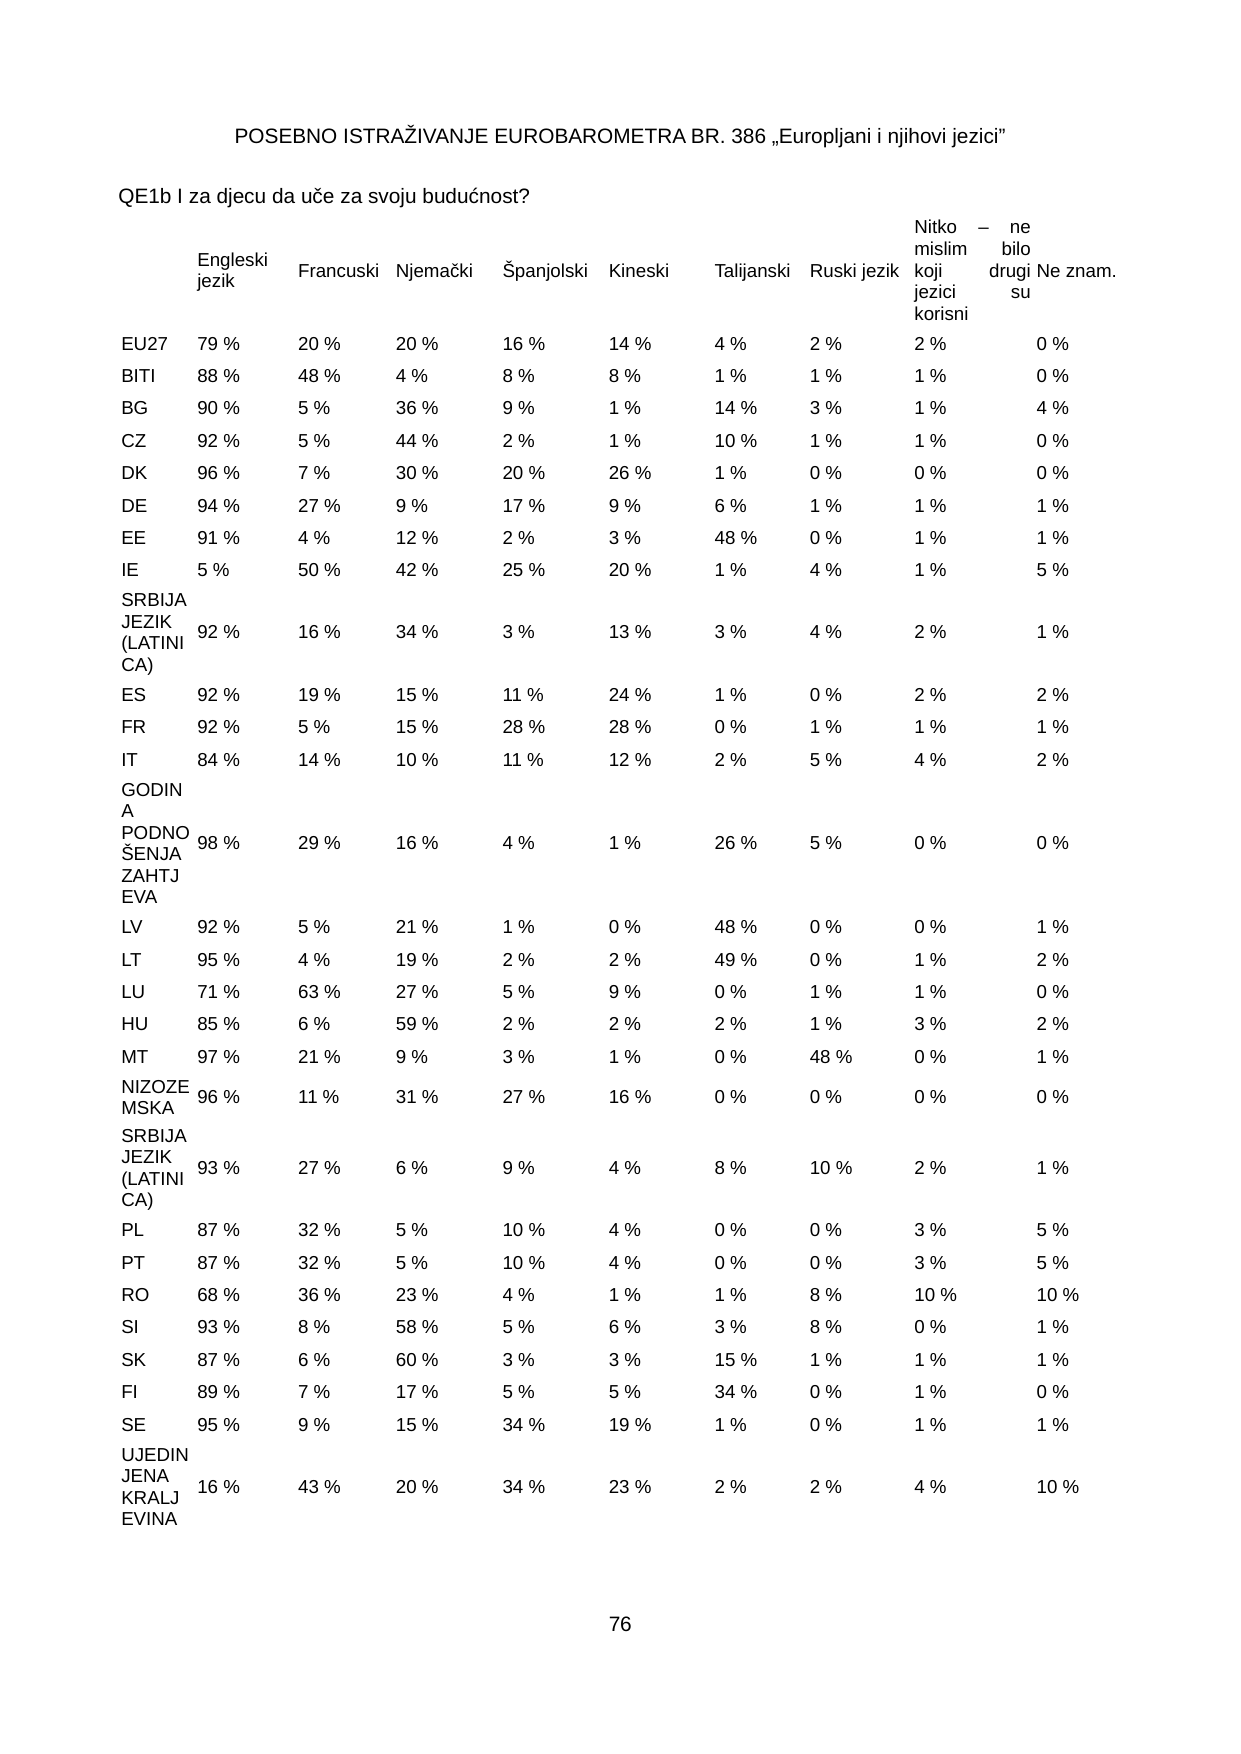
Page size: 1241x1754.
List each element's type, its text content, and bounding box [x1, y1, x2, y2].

table_cell SRBIJA JEZIK (LATINICA) [118, 1122, 194, 1214]
table_cell 1 % [711, 678, 807, 711]
table_cell 2 % [711, 1008, 807, 1040]
table_cell 6 % [295, 1008, 393, 1040]
table_cell 2 % [1034, 1008, 1122, 1040]
table_cell 1 % [911, 1408, 1033, 1440]
table_cell 16 % [393, 775, 499, 911]
table_cell 19 % [393, 943, 499, 975]
table_cell 0 % [911, 1311, 1033, 1343]
table_cell LT [118, 943, 194, 975]
table_cell 43 % [295, 1440, 393, 1532]
table_cell 15 % [393, 1408, 499, 1440]
table_cell 2 % [499, 424, 606, 457]
table_cell 10 % [499, 1246, 606, 1278]
table_cell 19 % [606, 1408, 711, 1440]
table_cell SE [118, 1408, 194, 1440]
table_cell 2 % [807, 1440, 911, 1532]
table_cell 30 % [393, 457, 499, 489]
table_cell 0 % [1034, 1073, 1122, 1122]
table_cell 1 % [911, 554, 1033, 586]
table_cell 1 % [711, 359, 807, 392]
table_cell 2 % [911, 586, 1033, 678]
table_cell 1 % [606, 1040, 711, 1073]
table_cell 1 % [711, 1279, 807, 1311]
table_cell 1 % [1034, 1122, 1122, 1214]
table_cell IE [118, 554, 194, 586]
table_cell 16 % [194, 1440, 295, 1532]
table_cell 32 % [295, 1214, 393, 1246]
table_cell 36 % [295, 1279, 393, 1311]
table_cell 1 % [911, 711, 1033, 743]
table_cell 1 % [1034, 521, 1122, 554]
table_cell SRBIJA JEZIK (LATINICA) [118, 586, 194, 678]
table_cell 0 % [807, 911, 911, 943]
table_cell 0 % [711, 1040, 807, 1073]
table_cell 1 % [807, 424, 911, 457]
table_cell 2 % [606, 1008, 711, 1040]
table_cell 29 % [295, 775, 393, 911]
table_cell 0 % [911, 457, 1033, 489]
table_cell 93 % [194, 1311, 295, 1343]
table_cell LV [118, 911, 194, 943]
table_cell UJEDINJENA KRALJEVINA [118, 1440, 194, 1532]
table_cell 87 % [194, 1246, 295, 1278]
table_cell 11 % [499, 678, 606, 711]
table_cell 10 % [807, 1122, 911, 1214]
table_cell 10 % [711, 424, 807, 457]
table_cell 1 % [1034, 586, 1122, 678]
table_cell FR [118, 711, 194, 743]
table_cell 44 % [393, 424, 499, 457]
table_cell 0 % [1034, 327, 1122, 359]
table_cell 4 % [606, 1214, 711, 1246]
table_cell DK [118, 457, 194, 489]
table_header Francuski [295, 213, 393, 327]
table_cell PL [118, 1214, 194, 1246]
table_cell 9 % [393, 1040, 499, 1073]
table_cell 3 % [606, 521, 711, 554]
table_cell 1 % [807, 975, 911, 1008]
table_header Ruski jezik [807, 213, 911, 327]
table_cell 3 % [911, 1214, 1033, 1246]
table_cell 13 % [606, 586, 711, 678]
table_cell 7 % [295, 1376, 393, 1408]
table_cell 0 % [711, 711, 807, 743]
table_cell 15 % [393, 711, 499, 743]
table_cell 0 % [1034, 775, 1122, 911]
table_cell 48 % [711, 521, 807, 554]
table_cell 59 % [393, 1008, 499, 1040]
table_cell 27 % [499, 1073, 606, 1122]
table_cell 3 % [606, 1343, 711, 1376]
table_cell 0 % [807, 521, 911, 554]
table_cell 48 % [711, 911, 807, 943]
table_cell 50 % [295, 554, 393, 586]
table_cell 92 % [194, 424, 295, 457]
table_cell 2 % [1034, 678, 1122, 711]
table_cell 3 % [711, 1311, 807, 1343]
table_cell 5 % [194, 554, 295, 586]
table_cell 12 % [606, 743, 711, 775]
table_cell 0 % [711, 1073, 807, 1122]
table_cell 26 % [606, 457, 711, 489]
table_cell 16 % [606, 1073, 711, 1122]
table_cell 1 % [911, 521, 1033, 554]
table_cell 1 % [606, 424, 711, 457]
table_cell BG [118, 392, 194, 424]
table_cell 4 % [499, 1279, 606, 1311]
table_cell 96 % [194, 457, 295, 489]
table_header Talijanski [711, 213, 807, 327]
table_header Nitko – ne mislim bilo koji drugi jezici su korisni [911, 213, 1033, 327]
table_cell 1 % [807, 1008, 911, 1040]
table_cell 96 % [194, 1073, 295, 1122]
table_cell 4 % [807, 586, 911, 678]
table_cell 1 % [911, 1376, 1033, 1408]
table_cell 71 % [194, 975, 295, 1008]
table_cell 0 % [606, 911, 711, 943]
table_cell 92 % [194, 711, 295, 743]
table_cell 10 % [499, 1214, 606, 1246]
table_cell 34 % [499, 1408, 606, 1440]
table_cell 21 % [393, 911, 499, 943]
table_cell 11 % [295, 1073, 393, 1122]
table_cell 1 % [1034, 1311, 1122, 1343]
table_cell 6 % [295, 1343, 393, 1376]
table_cell 16 % [499, 327, 606, 359]
table_cell HU [118, 1008, 194, 1040]
table_cell 5 % [1034, 1246, 1122, 1278]
table_cell 1 % [1034, 489, 1122, 521]
table_cell 20 % [606, 554, 711, 586]
table_cell NIZOZEMSKA [118, 1073, 194, 1122]
table_cell 0 % [807, 943, 911, 975]
table_cell 2 % [499, 943, 606, 975]
table_cell 5 % [499, 1376, 606, 1408]
table_cell 17 % [393, 1376, 499, 1408]
table_cell 4 % [911, 743, 1033, 775]
table_cell 4 % [606, 1122, 711, 1214]
table_cell 1 % [911, 424, 1033, 457]
table_cell 87 % [194, 1214, 295, 1246]
table_cell 1 % [1034, 1408, 1122, 1440]
table_cell 93 % [194, 1122, 295, 1214]
table_cell 1 % [1034, 1040, 1122, 1073]
table_cell 27 % [295, 1122, 393, 1214]
table_cell 5 % [295, 392, 393, 424]
table_cell 0 % [1034, 457, 1122, 489]
table_cell 91 % [194, 521, 295, 554]
table_cell 28 % [606, 711, 711, 743]
table_cell 1 % [711, 457, 807, 489]
table_cell 0 % [911, 775, 1033, 911]
table_cell 1 % [606, 1279, 711, 1311]
table_cell 2 % [606, 943, 711, 975]
table_cell 88 % [194, 359, 295, 392]
table_cell 5 % [1034, 554, 1122, 586]
table_cell 3 % [499, 1343, 606, 1376]
table_cell 3 % [911, 1008, 1033, 1040]
table_cell 92 % [194, 911, 295, 943]
table_cell 49 % [711, 943, 807, 975]
table_cell 5 % [499, 975, 606, 1008]
table_cell 3 % [911, 1246, 1033, 1278]
table_cell 21 % [295, 1040, 393, 1073]
table_cell 10 % [1034, 1440, 1122, 1532]
table_cell 17 % [499, 489, 606, 521]
table_cell 3 % [711, 586, 807, 678]
table_cell 0 % [807, 1214, 911, 1246]
table_cell 5 % [393, 1246, 499, 1278]
table_cell 4 % [807, 554, 911, 586]
table_cell 10 % [1034, 1279, 1122, 1311]
table_cell 14 % [711, 392, 807, 424]
table_cell 5 % [295, 424, 393, 457]
table_cell 95 % [194, 1408, 295, 1440]
table_cell 6 % [711, 489, 807, 521]
table_header Engleski jezik [194, 213, 295, 327]
table_cell 15 % [711, 1343, 807, 1376]
table_cell 8 % [807, 1279, 911, 1311]
table_header Ne znam. [1034, 213, 1122, 327]
table_cell 1 % [807, 489, 911, 521]
table_cell 4 % [295, 943, 393, 975]
table_cell 58 % [393, 1311, 499, 1343]
table_cell 1 % [1034, 911, 1122, 943]
table_cell PT [118, 1246, 194, 1278]
table_cell 1 % [807, 359, 911, 392]
table_cell 4 % [295, 521, 393, 554]
table_cell SK [118, 1343, 194, 1376]
table_cell 11 % [499, 743, 606, 775]
table_cell 95 % [194, 943, 295, 975]
table_cell 4 % [606, 1246, 711, 1278]
table_cell 36 % [393, 392, 499, 424]
table_cell 1 % [1034, 1343, 1122, 1376]
table_cell 1 % [807, 711, 911, 743]
table_cell 24 % [606, 678, 711, 711]
table_cell 89 % [194, 1376, 295, 1408]
table_cell 8 % [606, 359, 711, 392]
table_cell 1 % [911, 975, 1033, 1008]
table_cell 4 % [711, 327, 807, 359]
table_cell 63 % [295, 975, 393, 1008]
table_cell 6 % [393, 1122, 499, 1214]
table_cell 23 % [393, 1279, 499, 1311]
table_cell 0 % [807, 457, 911, 489]
table_cell 84 % [194, 743, 295, 775]
table_cell 20 % [393, 327, 499, 359]
table_cell 94 % [194, 489, 295, 521]
table_cell 14 % [606, 327, 711, 359]
table_cell 20 % [295, 327, 393, 359]
table_cell 15 % [393, 678, 499, 711]
table_cell 8 % [807, 1311, 911, 1343]
table_cell 2 % [911, 327, 1033, 359]
table_cell 32 % [295, 1246, 393, 1278]
table_cell 7 % [295, 457, 393, 489]
table_cell 9 % [295, 1408, 393, 1440]
table_header Njemački [393, 213, 499, 327]
table_cell 1 % [911, 1343, 1033, 1376]
table_cell 1 % [606, 775, 711, 911]
table_cell 90 % [194, 392, 295, 424]
table_cell 19 % [295, 678, 393, 711]
table_cell 9 % [499, 1122, 606, 1214]
table_cell 26 % [711, 775, 807, 911]
table_cell 0 % [807, 678, 911, 711]
table_cell 48 % [807, 1040, 911, 1073]
table_cell 5 % [807, 775, 911, 911]
table_cell 0 % [711, 975, 807, 1008]
table_cell 60 % [393, 1343, 499, 1376]
table_cell 2 % [911, 678, 1033, 711]
table_cell 1 % [807, 1343, 911, 1376]
table_cell 8 % [711, 1122, 807, 1214]
table_cell 5 % [1034, 1214, 1122, 1246]
table_cell 0 % [807, 1376, 911, 1408]
table_cell 6 % [606, 1311, 711, 1343]
table_cell 2 % [807, 327, 911, 359]
table_cell 1 % [911, 359, 1033, 392]
table_cell 31 % [393, 1073, 499, 1122]
text QE1b I za djecu da uče za svoju budućnost? [118, 183, 1122, 207]
table_cell CZ [118, 424, 194, 457]
table_cell 48 % [295, 359, 393, 392]
table_cell 2 % [499, 521, 606, 554]
table_cell 2 % [911, 1122, 1033, 1214]
table_cell 5 % [295, 911, 393, 943]
table_cell 27 % [295, 489, 393, 521]
table_cell 3 % [499, 1040, 606, 1073]
table_cell 14 % [295, 743, 393, 775]
table_cell 2 % [1034, 943, 1122, 975]
table_cell 8 % [499, 359, 606, 392]
table_cell LU [118, 975, 194, 1008]
table_cell 28 % [499, 711, 606, 743]
table_cell 0 % [911, 911, 1033, 943]
table_cell 2 % [711, 1440, 807, 1532]
table_header Kineski [606, 213, 711, 327]
table_cell 0 % [1034, 1376, 1122, 1408]
table_cell 10 % [393, 743, 499, 775]
table_cell 8 % [295, 1311, 393, 1343]
table_cell 98 % [194, 775, 295, 911]
table_cell 79 % [194, 327, 295, 359]
table_cell 9 % [606, 975, 711, 1008]
table_header Španjolski [499, 213, 606, 327]
table_cell 0 % [711, 1214, 807, 1246]
table_cell 4 % [499, 775, 606, 911]
table_cell 42 % [393, 554, 499, 586]
table_cell FI [118, 1376, 194, 1408]
table_cell EU27 [118, 327, 194, 359]
table_cell 4 % [1034, 392, 1122, 424]
table_cell 1 % [911, 489, 1033, 521]
table_cell 92 % [194, 586, 295, 678]
table_cell 23 % [606, 1440, 711, 1532]
table_cell 0 % [1034, 359, 1122, 392]
table_cell 87 % [194, 1343, 295, 1376]
table_cell 0 % [911, 1040, 1033, 1073]
table_cell 2 % [711, 743, 807, 775]
table_cell 9 % [393, 489, 499, 521]
table_cell 3 % [807, 392, 911, 424]
table_cell 12 % [393, 521, 499, 554]
table_cell 0 % [911, 1073, 1033, 1122]
table_cell ES [118, 678, 194, 711]
table_cell 3 % [499, 586, 606, 678]
table_cell 4 % [911, 1440, 1033, 1532]
table_cell GODINA PODNOŠENJA ZAHTJEVA [118, 775, 194, 911]
table_cell 0 % [807, 1246, 911, 1278]
table_cell 1 % [711, 554, 807, 586]
table_cell 5 % [606, 1376, 711, 1408]
table_cell 1 % [606, 392, 711, 424]
table_cell 5 % [499, 1311, 606, 1343]
table_header [118, 213, 194, 327]
table_cell IT [118, 743, 194, 775]
table_cell 9 % [606, 489, 711, 521]
table_cell SI [118, 1311, 194, 1343]
table_cell 10 % [911, 1279, 1033, 1311]
table_cell BITI [118, 359, 194, 392]
table_cell 20 % [393, 1440, 499, 1532]
table_cell 25 % [499, 554, 606, 586]
table_cell 0 % [1034, 975, 1122, 1008]
table_cell DE [118, 489, 194, 521]
table_cell EE [118, 521, 194, 554]
table_cell 0 % [807, 1408, 911, 1440]
table_cell 4 % [393, 359, 499, 392]
table_cell 1 % [911, 943, 1033, 975]
table_cell 34 % [499, 1440, 606, 1532]
table_cell 97 % [194, 1040, 295, 1073]
table_cell 1 % [711, 1408, 807, 1440]
table_cell 2 % [1034, 743, 1122, 775]
table_cell RO [118, 1279, 194, 1311]
table_cell 92 % [194, 678, 295, 711]
table_cell 85 % [194, 1008, 295, 1040]
table_cell 20 % [499, 457, 606, 489]
table_cell 5 % [393, 1214, 499, 1246]
table_cell 5 % [295, 711, 393, 743]
table_cell 68 % [194, 1279, 295, 1311]
table_cell 1 % [911, 392, 1033, 424]
table_cell 0 % [1034, 424, 1122, 457]
table_cell 5 % [807, 743, 911, 775]
table_cell 1 % [1034, 711, 1122, 743]
table_cell 34 % [711, 1376, 807, 1408]
table_cell 2 % [499, 1008, 606, 1040]
table_cell 0 % [807, 1073, 911, 1122]
table_cell 27 % [393, 975, 499, 1008]
table_cell 16 % [295, 586, 393, 678]
table_cell MT [118, 1040, 194, 1073]
table_cell 0 % [711, 1246, 807, 1278]
table_cell 9 % [499, 392, 606, 424]
table_cell 34 % [393, 586, 499, 678]
table_cell 1 % [499, 911, 606, 943]
